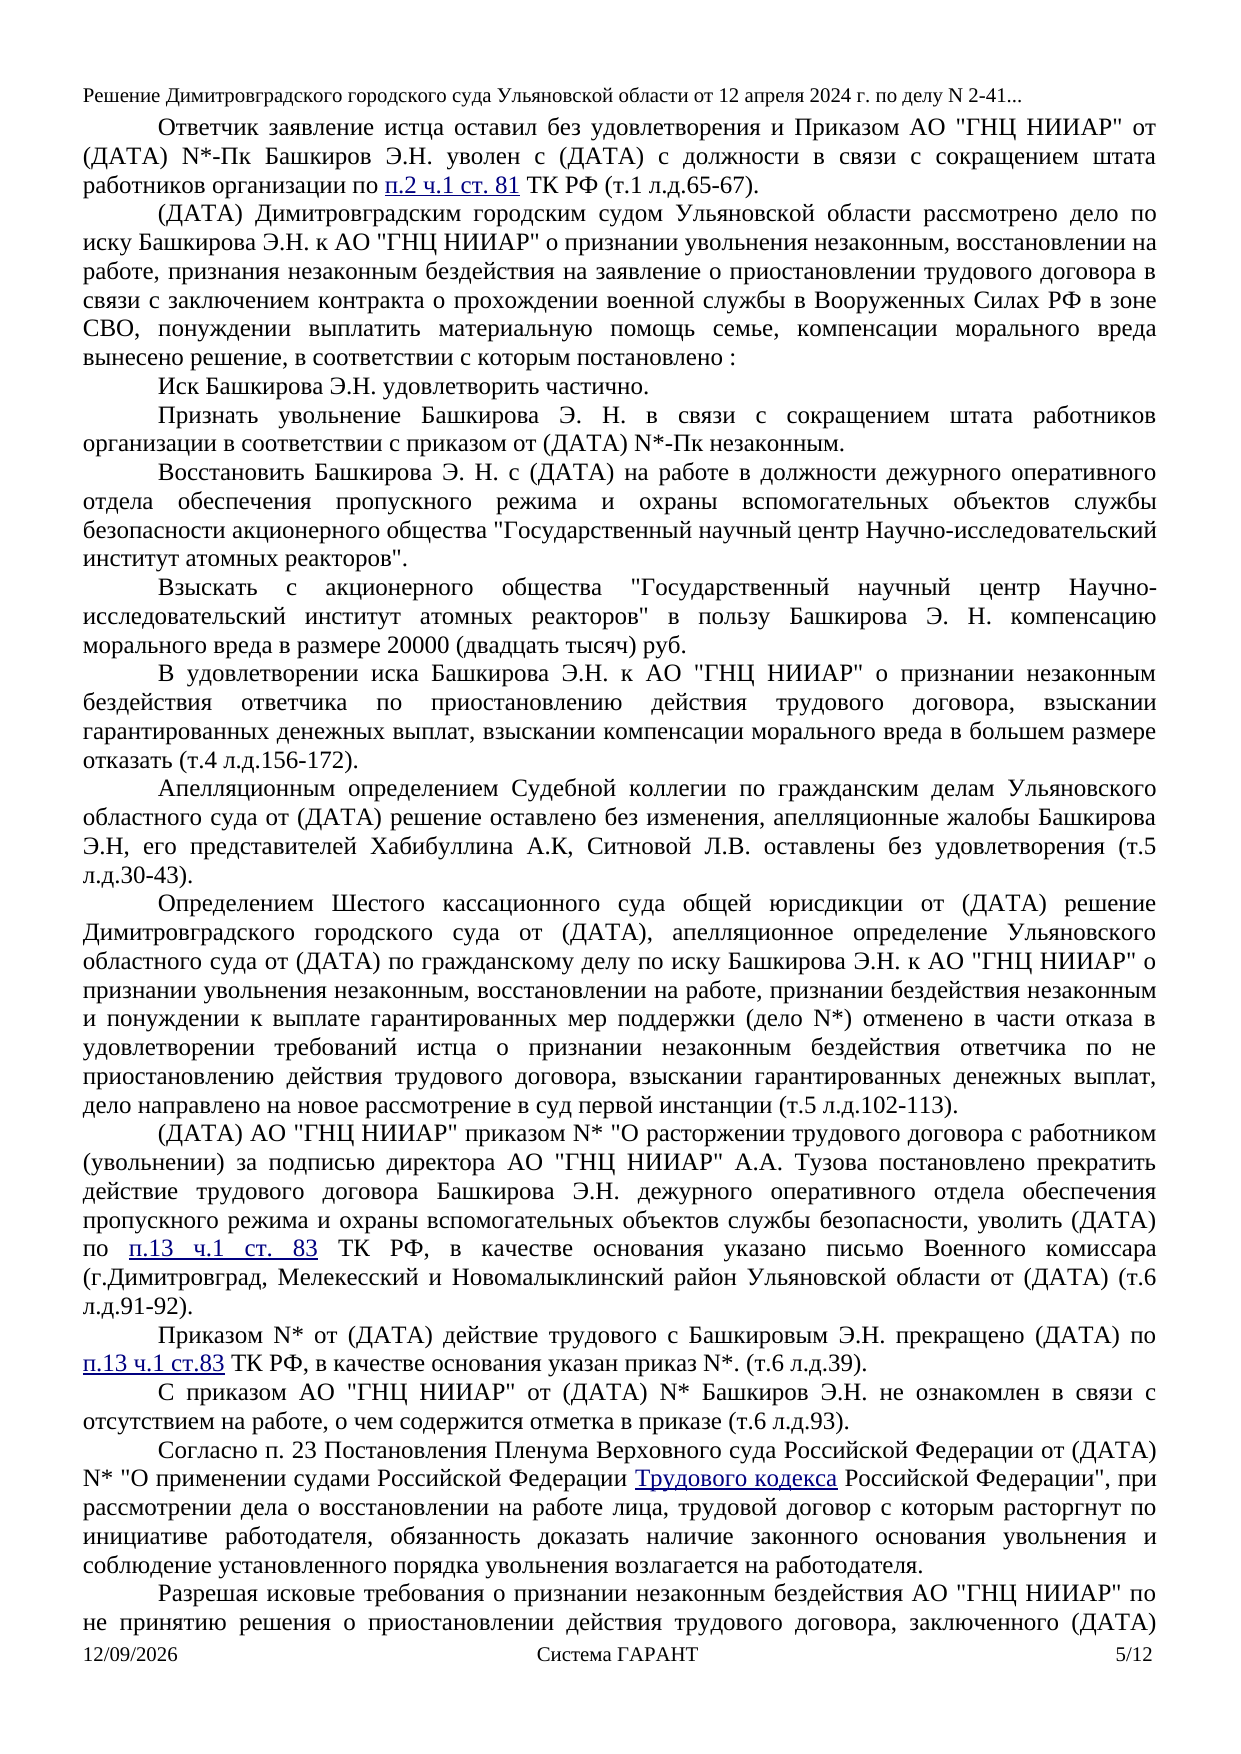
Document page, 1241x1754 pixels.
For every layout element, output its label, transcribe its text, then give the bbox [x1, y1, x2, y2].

text Разрешая исковые требования о признании незаконным бездействия АО "ГНЦ НИИАР" по не принятию решения о приостановлении действия трудового договора, заключенного (ДАТА) [83, 1578, 1157, 1636]
text Иск Башкирова Э.Н. удовлетворить частично. [83, 371, 1157, 400]
text Взыскать с акционерного общества "Государственный научный центр Научно-исследовательский институт атомных реакторов" в пользу Башкирова Э. Н. компенсацию морального вреда в размере 20000 (двадцать тысяч) руб. [83, 572, 1157, 658]
text Апелляционным определением Судебной коллегии по гражданским делам Ульяновского областного суда от (ДАТА) решение оставлено без изменения, апелляционные жалобы Башкирова Э.Н, его представителей Хабибуллина А.К, Ситновой Л.В. оставлены без удовлетворения (т.5 л.д.30-43). [83, 773, 1157, 888]
text Согласно п. 23 Постановления Пленума Верховного суда Российской Федерации от (ДАТА) N* "О применении судами Российской Федерации Трудового кодекса Российской Федерации", при рассмотрении дела о восстановлении на работе лица, трудовой договор с которым расторгнут по инициативе работодателя, обязанность доказать наличие законного основания увольнения и соблюдение установленного порядка увольнения возлагается на работодателя. [83, 1435, 1157, 1578]
text (ДАТА) АО "ГНЦ НИИАР" приказом N* "О расторжении трудового договора с работником (увольнении) за подписью директора АО "ГНЦ НИИАР" А.А. Тузова постановлено прекратить действие трудового договора Башкирова Э.Н. дежурного оперативного отдела обеспечения пропускного режима и охраны вспомогательных объектов службы безопасности, уволить (ДАТА) по п.13 ч.1 ст. 83 ТК РФ, в качестве основания указано письмо Военного комиссара (г.Димитровград, Мелекесский и Новомалыклинский район Ульяновской области от (ДАТА) (т.6 л.д.91-92). [83, 1118, 1157, 1320]
text Определением Шестого кассационного суда общей юрисдикции от (ДАТА) решение Димитровградского городского суда от (ДАТА), апелляционное определение Ульяновского областного суда от (ДАТА) по гражданскому делу по иску Башкирова Э.Н. к АО "ГНЦ НИИАР" о признании увольнения незаконным, восстановлении на работе, признании бездействия незаконным и понуждении к выплате гарантированных мер поддержки (дело N*) отменено в части отказа в удовлетворении требований истца о признании незаконным бездействия ответчика по не приостановлению действия трудового договора, взыскании гарантированных денежных выплат, дело направлено на новое рассмотрение в суд первой инстанции (т.5 л.д.102-113). [83, 888, 1157, 1118]
text С приказом АО "ГНЦ НИИАР" от (ДАТА) N* Башкиров Э.Н. не ознакомлен в связи с отсутствием на работе, о чем содержится отметка в приказе (т.6 л.д.93). [83, 1377, 1157, 1435]
text Признать увольнение Башкирова Э. Н. в связи с сокращением штата работников организации в соответствии с приказом от (ДАТА) N*-Пк незаконным. [83, 400, 1157, 457]
text Приказом N* от (ДАТА) действие трудового с Башкировым Э.Н. прекращено (ДАТА) по п.13 ч.1 ст.83 ТК РФ, в качестве основания указан приказ N*. (т.6 л.д.39). [83, 1320, 1157, 1377]
text (ДАТА) Димитровградским городским судом Ульяновской области рассмотрено дело по иску Башкирова Э.Н. к АО "ГНЦ НИИАР" о признании увольнения незаконным, восстановлении на работе, признания незаконным бездействия на заявление о приостановлении трудового договора в связи с заключением контракта о прохождении военной службы в Вооруженных Силах РФ в зоне СВО, понуждении выплатить материальную помощь семье, компенсации морального вреда вынесено решение, в соответствии с которым постановлено : [83, 198, 1157, 371]
text В удовлетворении иска Башкирова Э.Н. к АО "ГНЦ НИИАР" о признании незаконным бездействия ответчика по приостановлению действия трудового договора, взыскании гарантированных денежных выплат, взыскании компенсации морального вреда в большем размере отказать (т.4 л.д.156-172). [83, 658, 1157, 773]
text Ответчик заявление истца оставил без удовлетворения и Приказом АО "ГНЦ НИИАР" от (ДАТА) N*-Пк Башкиров Э.Н. уволен с (ДАТА) с должности в связи с сокращением штата работников организации по п.2 ч.1 ст. 81 ТК РФ (т.1 л.д.65-67). [83, 112, 1157, 198]
text Восстановить Башкирова Э. Н. с (ДАТА) на работе в должности дежурного оперативного отдела обеспечения пропускного режима и охраны вспомогательных объектов службы безопасности акционерного общества "Государственный научный центр Научно-исследовательский институт атомных реакторов". [83, 457, 1157, 572]
